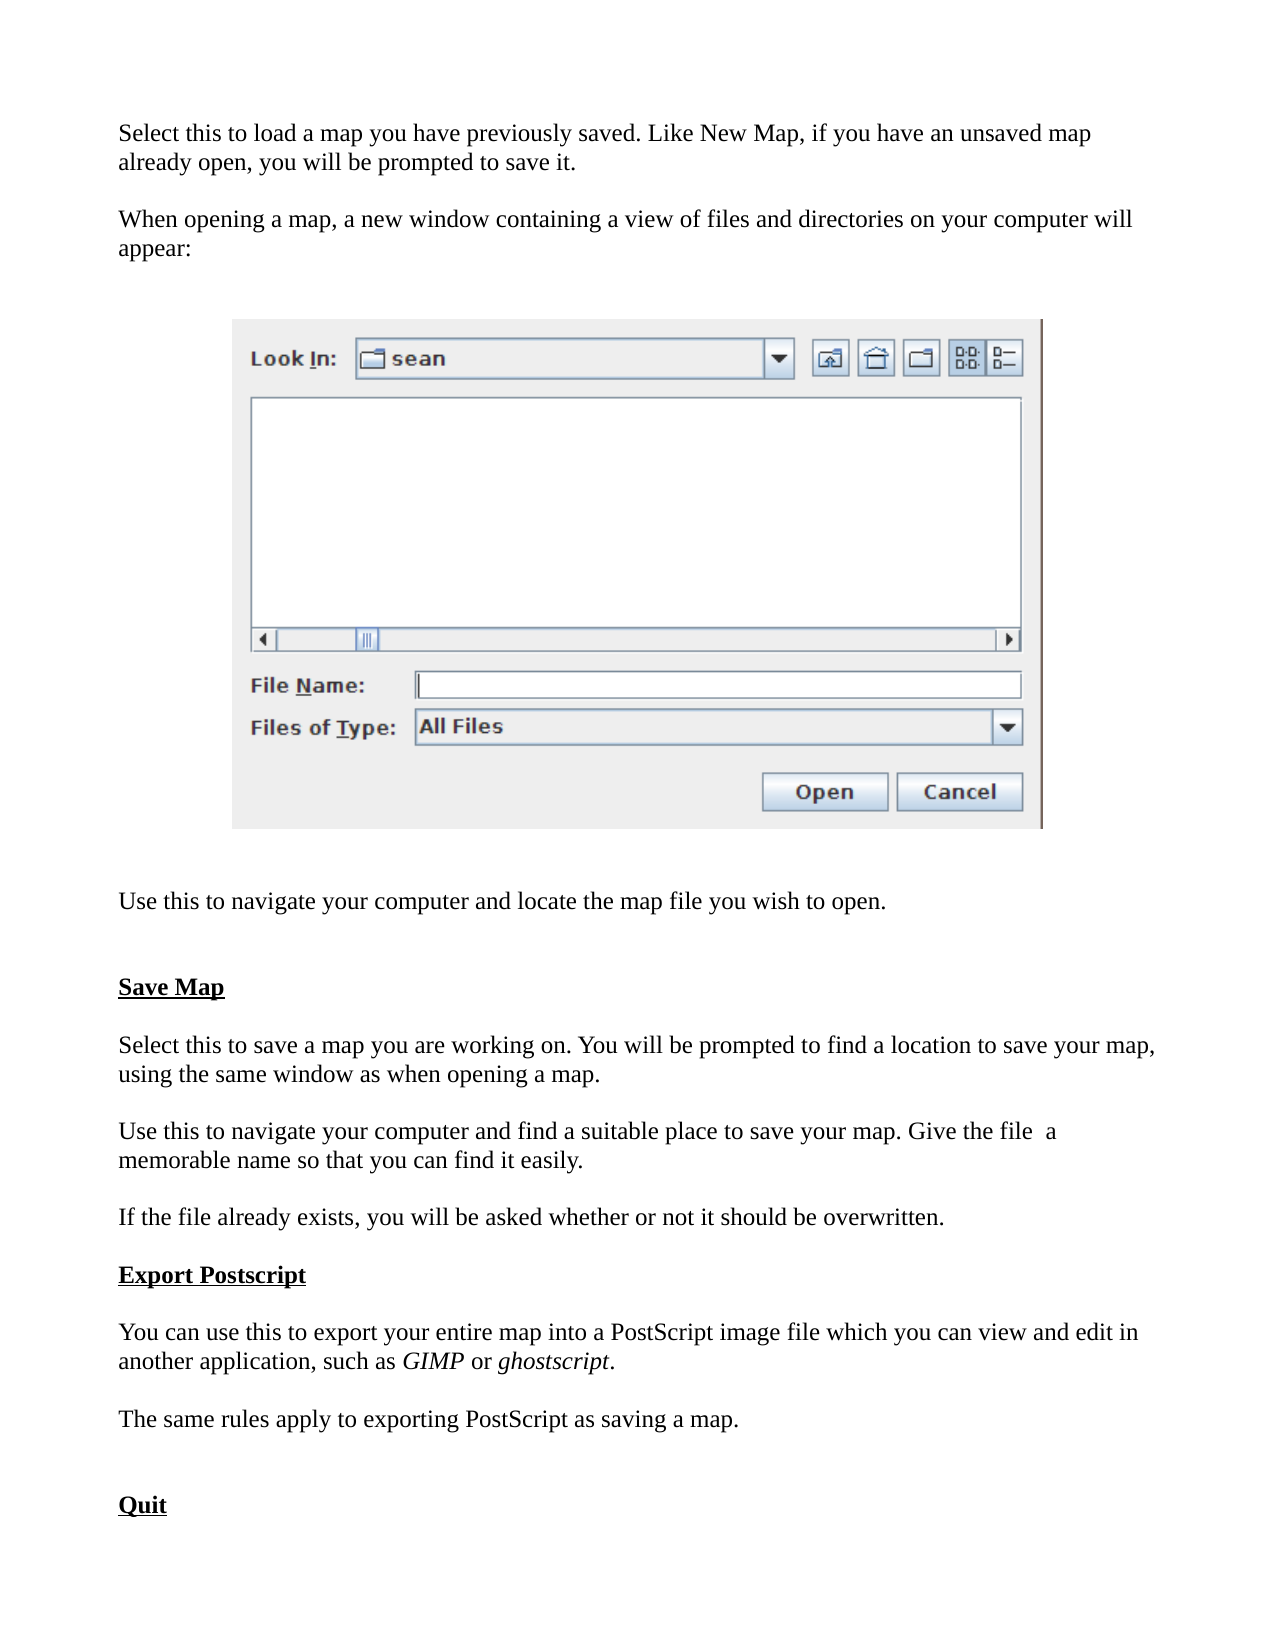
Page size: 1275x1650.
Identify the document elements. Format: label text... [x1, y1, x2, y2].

picture [232, 319, 1043, 829]
text Use this to navigate your computer and find a suitable place to save your map. Give the file a memorable name so that you can find it easily. [118, 1116, 1157, 1174]
text The same rules apply to exporting PostScript as saving a map. [118, 1404, 1157, 1432]
text When opening a map, a new window containing a view of files and directories on your computer will appear: [118, 204, 1157, 262]
text You can use this to export your entire map into a PostScript image file which you can view and edit in another application, such as GIMP or ghostscript. [118, 1317, 1157, 1375]
text If the file already exists, you will be asked whether or not it should be overwritten. [118, 1202, 1157, 1231]
text Save Map [118, 972, 1157, 1001]
text Use this to navigate your computer and locate the map file you wish to open. [118, 886, 1157, 915]
text Quit [118, 1490, 1157, 1519]
text Select this to load a map you have previously saved. Like New Map, if you have an unsaved map already open, you will be prompted to save it. [118, 118, 1157, 176]
text Export Postscript [118, 1260, 1157, 1289]
text Select this to save a map you are working on. You will be prompted to find a location to save your map, using the same window as when opening a map. [118, 1030, 1157, 1087]
